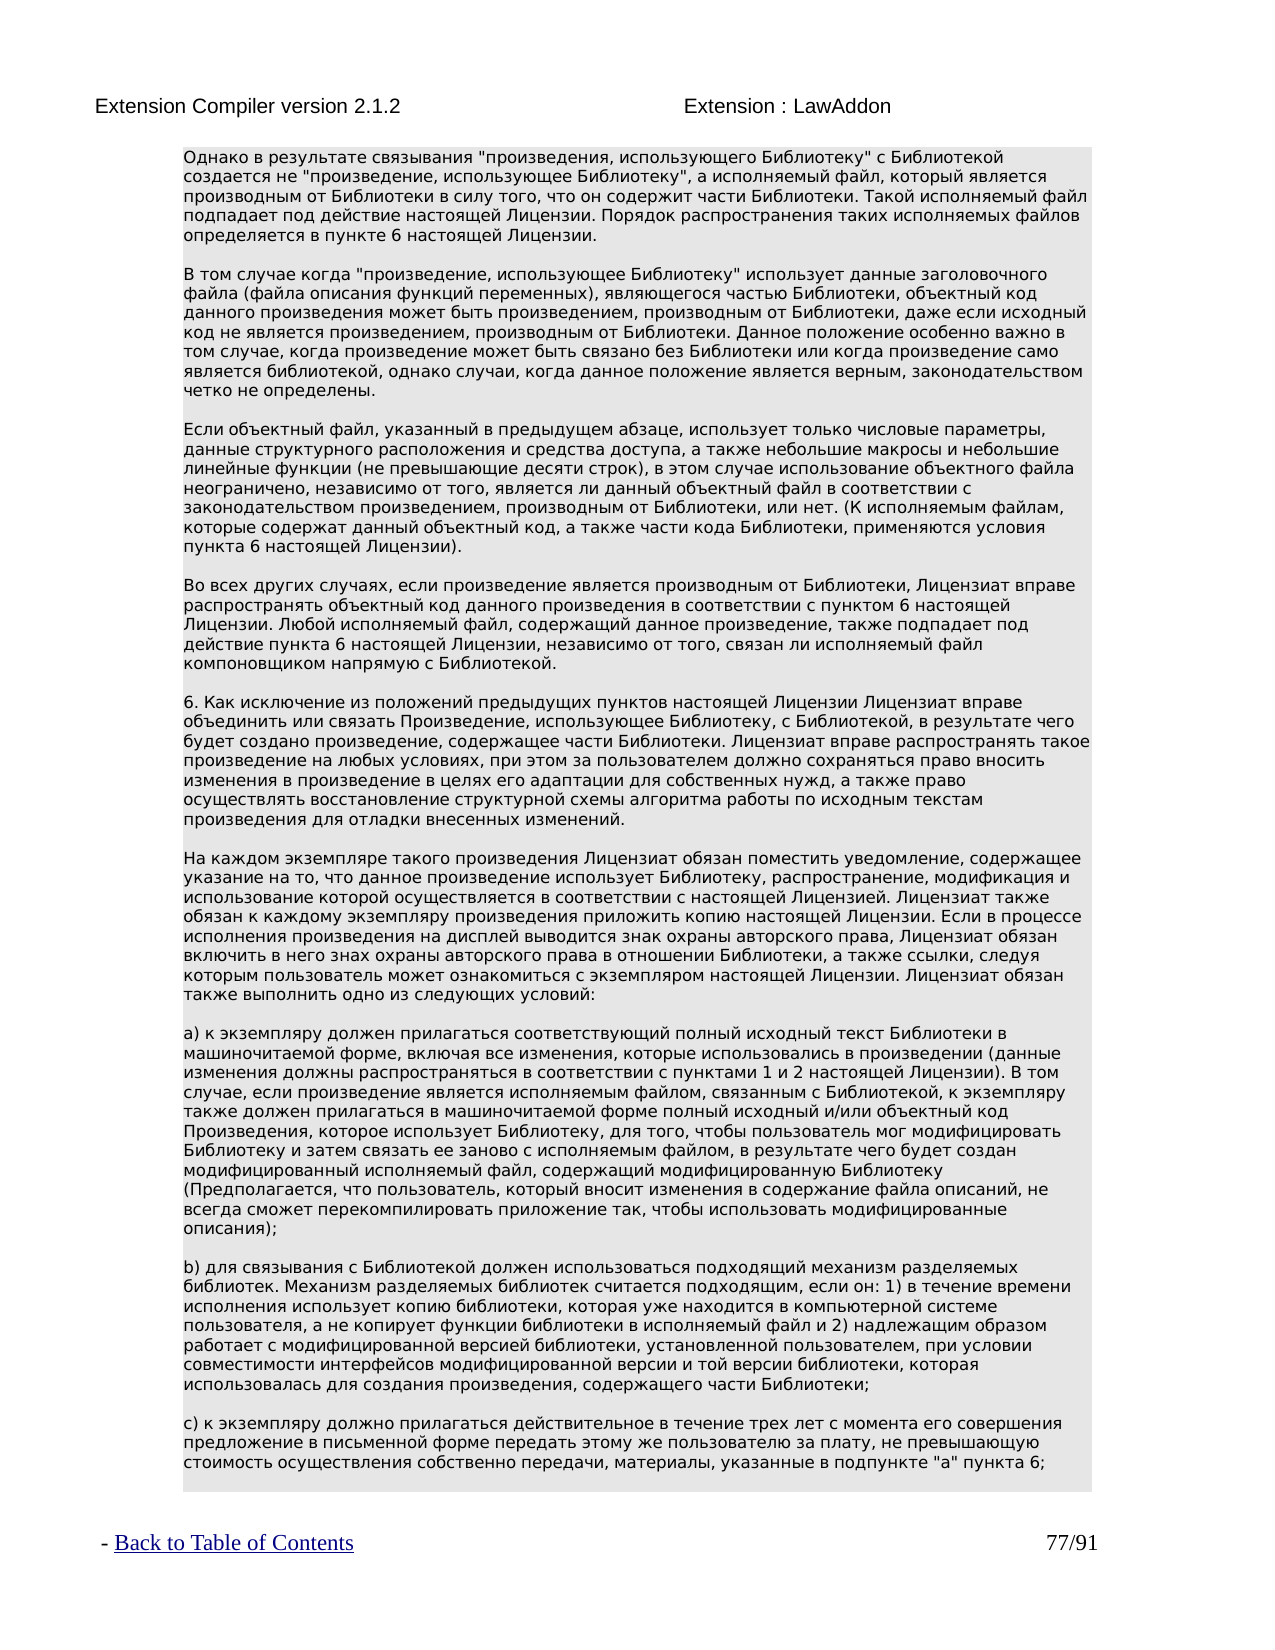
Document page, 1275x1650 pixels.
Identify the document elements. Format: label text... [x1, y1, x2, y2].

text Если объектный файл, указанный в предыдущем абзаце, использует только числовые параметры, данные структурного расположения и средства доступа, а также небольшие макросы и небольшие линейные функции (не превышающие десяти строк), в этом случае использование объектного файла неограничено, независимо от того, является ли данный объектный файл в соответствии с законодательством произведением, производным от Библиотеки, или нет. (К исполняемым файлам, которые содержат данный объектный код, а также части кода Библиотеки, применяются условия пункта 6 настоящей Лицензии). [183, 420, 1092, 557]
text Однако в результате связывания "произведения, использующего Библиотеку" с Библиотекой создается не "произведение, использующее Библиотеку", а исполняемый файл, который является производным от Библиотеки в силу того, что он содержит части Библиотеки. Такой исполняемый файл подпадает под действие настоящей Лицензии. Порядок распространения таких исполняемых файлов определяется в пункте 6 настоящей Лицензии. [183, 147, 1092, 245]
text 6. Как исключение из положений предыдущих пунктов настоящей Лицензии Лицензиат вправе объединить или связать Произведение, использующее Библиотеку, с Библиотекой, в результате чего будет создано произведение, содержащее части Библиотеки. Лицензиат вправе распространять такое произведение на любых условиях, при этом за пользователем должно сохраняться право вносить изменения в произведение в целях его адаптации для собственных нужд, а также право осуществлять восстановление структурной схемы алгоритма работы по исходным текстам произведения для отладки внесенных изменений. [183, 693, 1092, 829]
text Во всех других случаях, если произведение является производным от Библиотеки, Лицензиат вправе распространять объектный код данного произведения в соответствии с пунктом 6 настоящей Лицензии. Любой исполняемый файл, содержащий данное произведение, также подпадает под действие пункта 6 настоящей Лицензии, независимо от того, связан ли исполняемый файл компоновщиком напрямую с Библиотекой. [183, 576, 1092, 673]
text b) для связывания с Библиотекой должен использоваться подходящий механизм разделяемых библиотек. Механизм разделяемых библиотек считается подходящим, если он: 1) в течение времени исполнения использует копию библиотеки, которая уже находится в компьютерной системе пользователя, а не копирует функции библиотеки в исполняемый файл и 2) надлежащим образом работает с модифицированной версией библиотеки, установленной пользователем, при условии совместимости интерфейсов модифицированной версии и той версии библиотеки, которая использовалась для создания произведения, содержащего части Библиотеки; [183, 1258, 1092, 1394]
text а) к экземпляру должен прилагаться соответствующий полный исходный текст Библиотеки в машиночитаемой форме, включая все изменения, которые использовались в произведении (данные изменения должны распространяться в соответствии с пунктами 1 и 2 настоящей Лицензии). В том случае, если произведение является исполняемым файлом, связанным с Библиотекой, к экземпляру также должен прилагаться в машиночитаемой форме полный исходный и/или объектный код Произведения, которое использует Библиотеку, для того, чтобы пользователь мог модифицировать Библиотеку и затем связать ее заново с исполняемым файлом, в результате чего будет создан модифицированный исполняемый файл, содержащий модифицированную Библиотеку (Предполагается, что пользователь, который вносит изменения в содержание файла описаний, не всегда сможет перекомпилировать приложение так, чтобы использовать модифицированные описания); [183, 1024, 1092, 1238]
text В том случае когда "произведение, использующее Библиотеку" использует данные заголовочного файла (файла описания функций переменных), являющегося частью Библиотеки, объектный код данного произведения может быть произведением, производным от Библиотеки, даже если исходный код не является произведением, производным от Библиотеки. Данное положение особенно важно в том случае, когда произведение может быть связано без Библиотеки или когда произведение само является библиотекой, однако случаи, когда данное положение является верным, законодательством четко не определены. [183, 264, 1092, 401]
text c) к экземпляру должно прилагаться действительное в течение трех лет с момента его совершения предложение в письменной форме передать этому же пользователю за плату, не превышающую стоимость осуществления собственно передачи, материалы, указанные в подпункте "а" пункта 6; [183, 1414, 1092, 1472]
text На каждом экземпляре такого произведения Лицензиат обязан поместить уведомление, содержащее указание на то, что данное произведение использует Библиотеку, распространение, модификация и использование которой осуществляется в соответствии с настоящей Лицензией. Лицензиат также обязан к каждому экземпляру произведения приложить копию настоящей Лицензии. Если в процессе исполнения произведения на дисплей выводится знак охраны авторского права, Лицензиат обязан включить в него знах охраны авторского права в отношении Библиотеки, а также ссылки, следуя которым пользователь может ознакомиться с экземпляром настоящей Лицензии. Лицензиат обязан также выполнить одно из следующих условий: [183, 849, 1092, 1004]
